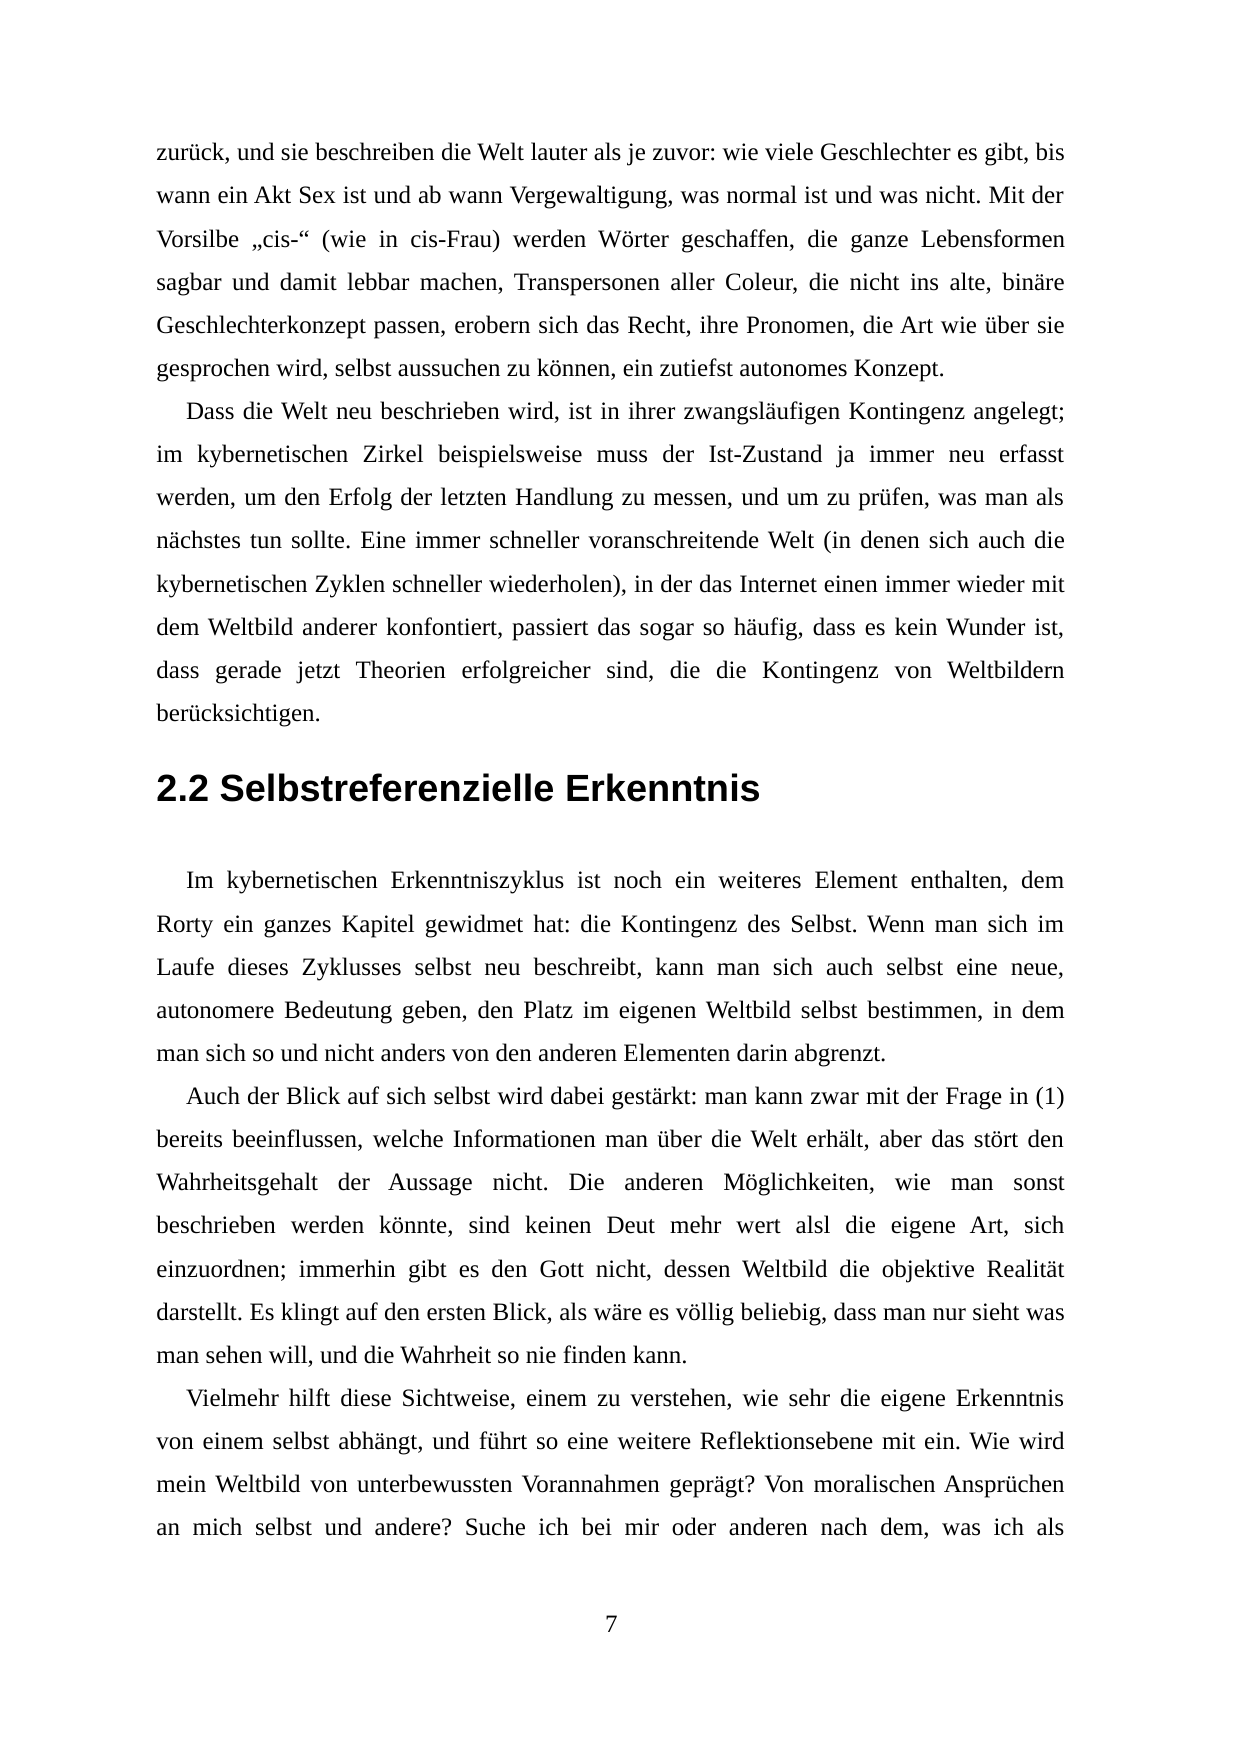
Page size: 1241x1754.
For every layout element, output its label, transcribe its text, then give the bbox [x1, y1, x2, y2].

text zurück, und sie beschreiben die Welt lauter als je zuvor: wie viele Geschlechter es gibt, bis wann ein Akt Sex ist und ab wann Vergewaltigung, was normal ist und was nicht. Mit der Vorsilbe „cis-“ (wie in cis-Frau) werden Wörter geschaffen, die ganze Lebensformen sagbar und damit lebbar machen, Transpersonen aller Coleur, die nicht ins alte, binäre Geschlechterkonzept passen, erobern sich das Recht, ihre Pronomen, die Art wie über sie gesprochen wird, selbst aussuchen zu können, ein zutiefst autonomes Konzept. [156, 137, 1066, 382]
text Im kybernetischen Erkenntniszyklus ist noch ein weiteres Element enthalten, dem Rorty ein ganzes Kapitel gewidmet hat: die Kontingenz des Selbst. Wenn man sich im Laufe dieses Zyklusses selbst neu beschreibt, kann man sich auch selbst eine neue, autonomere Bedeutung geben, den Platz im eigenen Weltbild selbst bestimmen, in dem man sich so und nicht anders von den anderen Elementen darin abgrenzt. [156, 866, 1066, 1067]
subtitle 2.2 Selbstreferenzielle Erkenntnis [156, 766, 1066, 810]
text Auch der Blick auf sich selbst wird dabei gestärkt: man kann zwar mit der Frage in (1) bereits beeinflussen, welche Informationen man über die Welt erhält, aber das stört den Wahrheitsgehalt der Aussage nicht. Die anderen Möglichkeiten, wie man sonst beschrieben werden könnte, sind keinen Deut mehr wert alsl die eigene Art, sich einzuordnen; immerhin gibt es den Gott nicht, dessen Weltbild die objektive Realität darstellt. Es klingt auf den ersten Blick, als wäre es völlig beliebig, dass man nur sieht was man sehen will, und die Wahrheit so nie finden kann. [156, 1081, 1066, 1369]
text Dass die Welt neu beschrieben wird, ist in ihrer zwangsläufigen Kontingenz angelegt; im kybernetischen Zirkel beispielsweise muss der Ist-Zustand ja immer neu erfasst werden, um den Erfolg der letzten Handlung zu messen, und um zu prüfen, was man als nächstes tun sollte. Eine immer schneller voranschreitende Welt (in denen sich auch die kybernetischen Zyklen schneller wiederholen), in der das Internet einen immer wieder mit dem Weltbild anderer konfontiert, passiert das sogar so häufig, dass es kein Wunder ist, dass gerade jetzt Theorien erfolgreicher sind, die die Kontingenz von Weltbildern berücksichtigen. [156, 396, 1066, 727]
text Vielmehr hilft diese Sichtweise, einem zu verstehen, wie sehr die eigene Erkenntnis von einem selbst abhängt, und führt so eine weitere Reflektionsebene mit ein. Wie wird mein Weltbild von unterbewussten Vorannahmen geprägt? Von moralischen Ansprüchen an mich selbst und andere? Suche ich bei mir oder anderen nach dem, was ich als [156, 1383, 1066, 1541]
